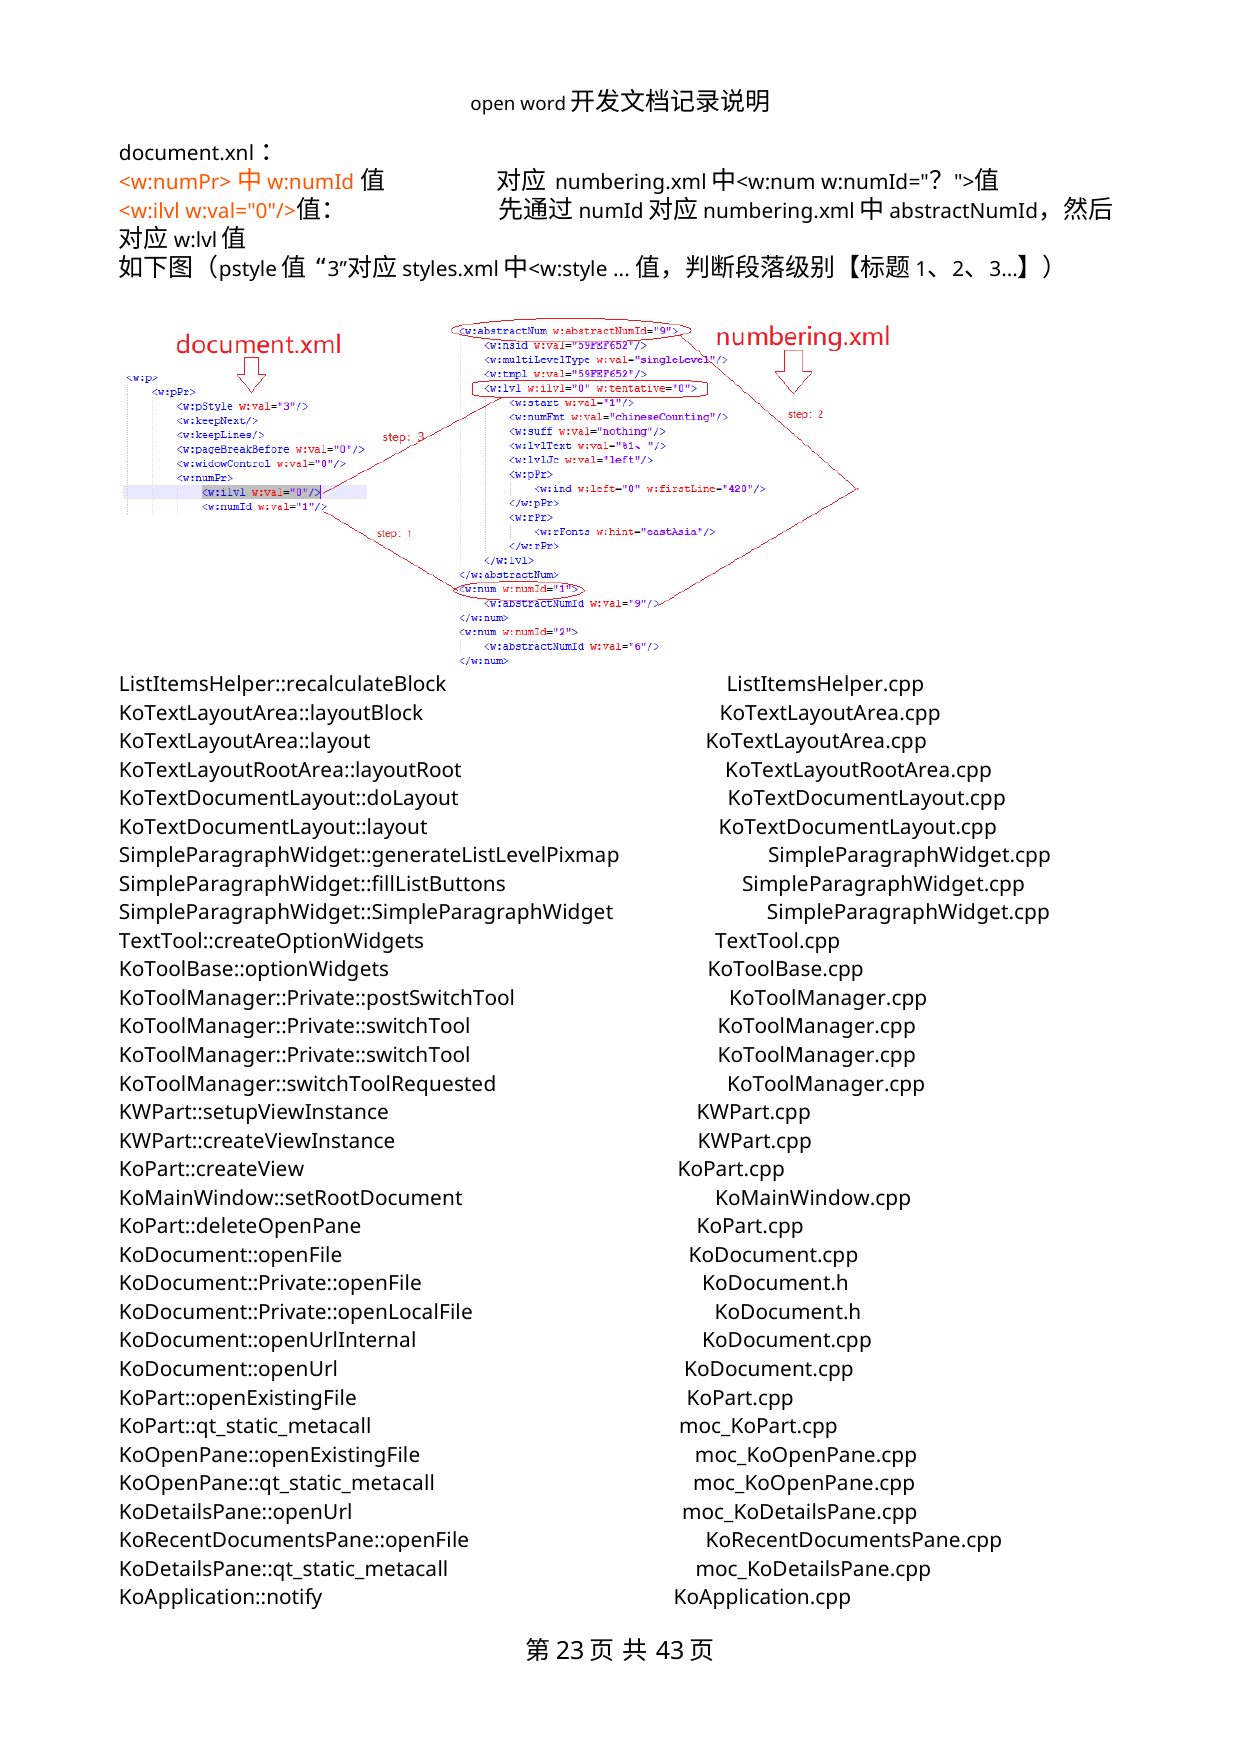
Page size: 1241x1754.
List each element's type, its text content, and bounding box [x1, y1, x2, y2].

text KoToolManager::Private::switchTool KoToolManager.cpp [119, 1011, 1121, 1040]
text KoDocument::openUrlInternal KoDocument.cpp [119, 1325, 1121, 1354]
text KoApplication::notify KoApplication.cpp [119, 1582, 1121, 1611]
text KoPart::deleteOpenPane KoPart.cpp [119, 1211, 1121, 1240]
text KoMainWindow::setRootDocument KoMainWindow.cpp [119, 1183, 1121, 1211]
text SimpleParagraphWidget::SimpleParagraphWidget SimpleParagraphWidget.cpp [119, 897, 1121, 926]
text SimpleParagraphWidget::generateListLevelPixmap SimpleParagraphWidget.cpp [119, 840, 1121, 869]
text KoToolManager::Private::postSwitchTool KoToolManager.cpp [119, 983, 1121, 1011]
text KoTextLayoutArea::layoutBlock KoTextLayoutArea.cpp [119, 697, 1121, 726]
text 如下图（pstyle值 “3”对应styles.xml中<w:style ... 值，判断段落级别【标题1、2、3...】） [119, 253, 1121, 282]
text KoToolManager::switchToolRequested KoToolManager.cpp [119, 1068, 1121, 1097]
text KoTextDocumentLayout::layout KoTextDocumentLayout.cpp [119, 812, 1121, 840]
text KoRecentDocumentsPane::openFile KoRecentDocumentsPane.cpp [119, 1525, 1121, 1554]
text KoToolManager::Private::switchTool KoToolManager.cpp [119, 1040, 1121, 1068]
text <w:ilvl w:val="0"/>值： 先通过numId对应numbering.xml中abstractNumId，然后对应w:lvl值 [119, 195, 1121, 253]
text ListItemsHelper::recalculateBlock ListItemsHelper.cpp [119, 669, 1121, 697]
text KWPart::setupViewInstance KWPart.cpp [119, 1097, 1121, 1126]
picture [118, 316, 897, 669]
text KoPart::qt_static_metacall moc_KoPart.cpp [119, 1411, 1121, 1439]
text SimpleParagraphWidget::fillListButtons SimpleParagraphWidget.cpp [119, 869, 1121, 897]
text <w:numPr> 中w:numId 值 对应 numbering.xml中<w:num w:numId="？">值 [119, 166, 1121, 195]
text KoDocument::openFile KoDocument.cpp [119, 1240, 1121, 1268]
text KoDocument::Private::openLocalFile KoDocument.h [119, 1297, 1121, 1325]
text KoOpenPane::openExistingFile moc_KoOpenPane.cpp [119, 1439, 1121, 1468]
text KoDetailsPane::qt_static_metacall moc_KoDetailsPane.cpp [119, 1554, 1121, 1582]
text KoPart::createView KoPart.cpp [119, 1154, 1121, 1183]
text KoDocument::Private::openFile KoDocument.h [119, 1268, 1121, 1297]
text KoTextLayoutRootArea::layoutRoot KoTextLayoutRootArea.cpp [119, 754, 1121, 783]
text KoDetailsPane::openUrl moc_KoDetailsPane.cpp [119, 1497, 1121, 1525]
text KoTextLayoutArea::layout KoTextLayoutArea.cpp [119, 726, 1121, 754]
text TextTool::createOptionWidgets TextTool.cpp [119, 926, 1121, 954]
text KoTextDocumentLayout::doLayout KoTextDocumentLayout.cpp [119, 783, 1121, 812]
text KoOpenPane::qt_static_metacall moc_KoOpenPane.cpp [119, 1468, 1121, 1497]
text KoPart::openExistingFile KoPart.cpp [119, 1382, 1121, 1411]
text KoToolBase::optionWidgets KoToolBase.cpp [119, 954, 1121, 983]
text KWPart::createViewInstance KWPart.cpp [119, 1126, 1121, 1154]
text document.xnl ： [119, 137, 1121, 166]
text KoDocument::openUrl KoDocument.cpp [119, 1354, 1121, 1382]
